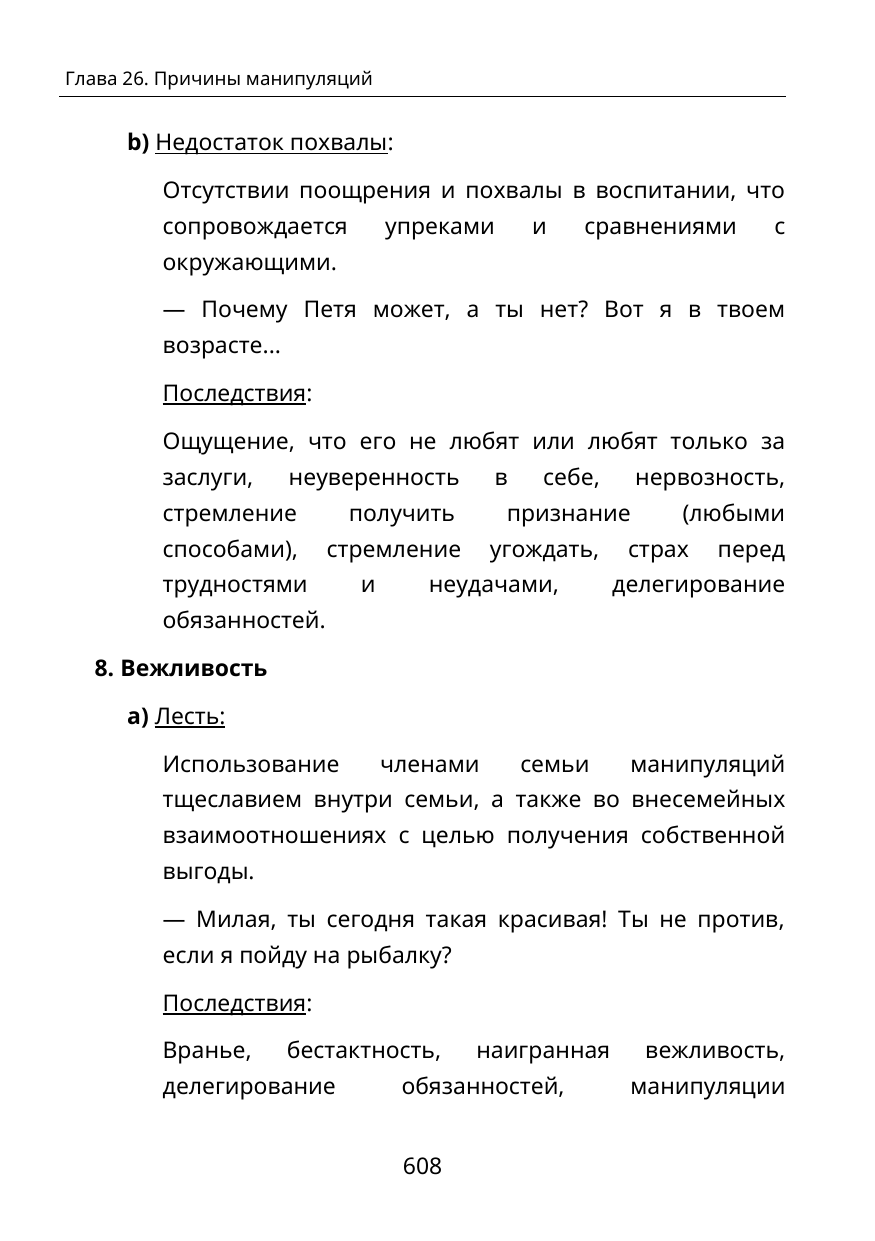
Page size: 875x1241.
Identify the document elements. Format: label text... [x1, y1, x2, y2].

list Вранье, бестактность, наигранная вежливость, делегирование обязанностей, манипуляции [121, 1034, 786, 1102]
list Последствия: [121, 987, 786, 1018]
list Вежливость [88, 652, 786, 683]
list Лесть: [121, 700, 786, 731]
list Ощущение, что его не любят или любят только за заслуги, неуверенность в себе, нервозность, стремление получить признание (любыми способами), стремление угождать, страх перед трудностями и неудачами, делегирование обязанностей. [121, 425, 786, 636]
list Использование членами семьи манипуляций тщеславием внутри семьи, а также во внесемейных взаимоотношениях с целью получения собственной выгоды. [121, 747, 786, 887]
list Недостаток похвалы: [121, 126, 786, 157]
list — Милая, ты сегодня такая красивая! Ты не против, если я пойду на рыбалку? [121, 903, 786, 970]
list Последствия: [121, 377, 786, 408]
list Отсутствии поощрения и похвалы в воспитании, что сопровождается упреками и сравнениями с окружающими. [121, 174, 786, 277]
list — Почему Петя может, а ты нет? Вот я в твоем возрасте... [121, 293, 786, 361]
